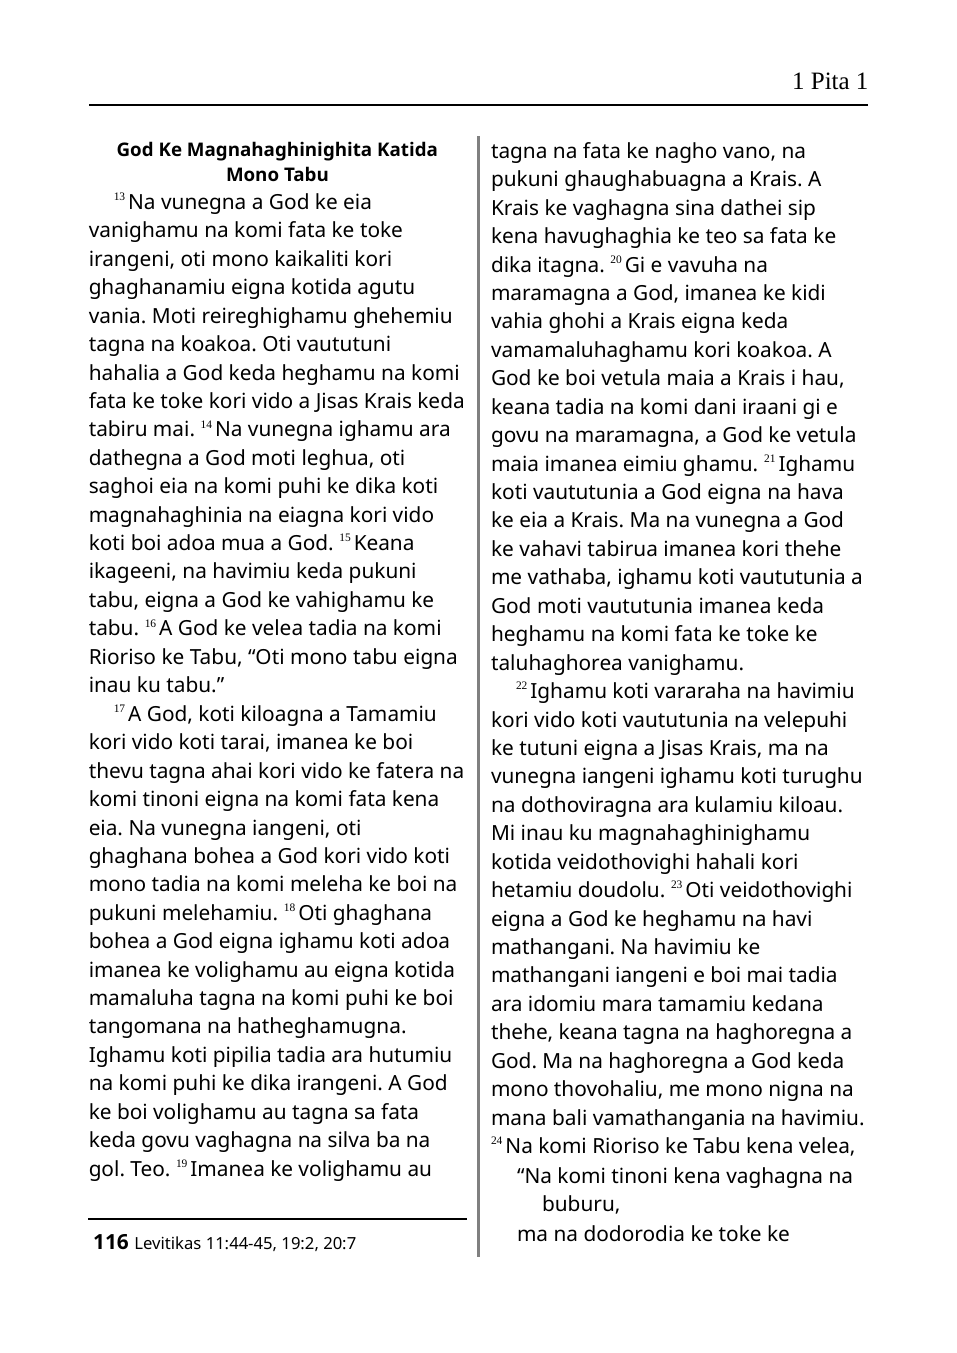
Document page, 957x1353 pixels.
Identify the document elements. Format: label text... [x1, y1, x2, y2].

text 116 Levitikas 11:44-45, 19:2, 20:7 [88, 1227, 466, 1256]
text 22 Ighamu koti vararaha na havimiu kori vido koti vaututunia na velepuhi ke tutuni eigna a Jisas Krais, ma na vunegna iangeni ighamu koti turughu na dothoviragna ara kulamiu kiloau. Mi inau ku magnahaghinighamu kotida veidothovighi hahali kori hetamiu doudolu. 23 Oti veidothovighi eigna a God ke heghamu na havi mathangani. Na havimiu ke mathangani iangeni e boi mai tadia ara idomiu mara tamamiu kedana thehe, keana tagna na haghoregna a God. Ma na haghoregna a God keda mono thovohaliu, me mono nigna na mana bali vamathangania na havimiu. 24 Na komi Rioriso ke Tabu kena velea, [491, 676, 868, 1160]
text 17 A God, koti kiloagna a Tamamiu kori vido koti tarai, imanea ke boi thevu tagna ahai kori vido ke fatera na komi tinoni eigna na komi fata kena eia. Na vunegna iangeni, oti ghaghana bohea a God kori vido koti mono tadia na komi meleha ke boi na pukuni melehamiu. 18 Oti ghaghana bohea a God eigna ighamu koti adoa imanea ke volighamu au eigna kotida mamaluha tagna na komi puhi ke boi tangomana na hatheghamugna. Ighamu koti pipilia tadia ara hutumiu na komi puhi ke dika irangeni. A God ke boi volighamu au tagna sa fata keda govu vaghagna na silva ba na gol. Teo. 19 Imanea ke volighamu au [88, 699, 466, 1182]
text “Na komi tinoni kena vaghagna na buburu, [517, 1161, 867, 1218]
text ma na dodorodia ke toke ke [517, 1218, 867, 1247]
text 13 Na vunegna a God ke eia vanighamu na komi fata ke toke irangeni, oti mono kaikaliti kori ghaghanamiu eigna kotida agutu vania. Moti reireghighamu ghehemiu tagna na koakoa. Oti vaututuni hahalia a God keda heghamu na komi fata ke toke kori vido a Jisas Krais keda tabiru mai. 14 Na vunegna ighamu ara dathegna a God moti leghua, oti saghoi eia na komi puhi ke dika koti magnahaghinia na eiagna kori vido koti boi adoa mua a God. 15 Keana ikageeni, na havimiu keda pukuni tabu, eigna a God ke vahighamu ke tabu. 16 A God ke velea tadia na komi Rioriso ke Tabu, “Oti mono tabu eigna inau ku tabu.” [88, 187, 466, 699]
text tagna na fata ke nagho vano, na pukuni ghaughabuagna a Krais. A Krais ke vaghagna sina dathei sip kena havughaghia ke teo sa fata ke dika itagna. 20 Gi e vavuha na maramagna a God, imanea ke kidi vahia ghohi a Krais eigna keda vamamaluhaghamu kori koakoa. A God ke boi vetula maia a Krais i hau, keana tadia na komi dani iraani gi e govu na maramagna, a God ke vetula maia imanea eimiu ghamu. 21 Ighamu koti vaututunia a God eigna na hava ke eia a Krais. Ma na vunegna a God ke vahavi tabirua imanea kori thehe me vathaba, ighamu koti vaututunia a God moti vaututunia imanea keda heghamu na komi fata ke toke ke taluhaghorea vanighamu. [491, 136, 868, 676]
text God Ke Magnahaghinighita Katida Mono Tabu [88, 136, 466, 187]
